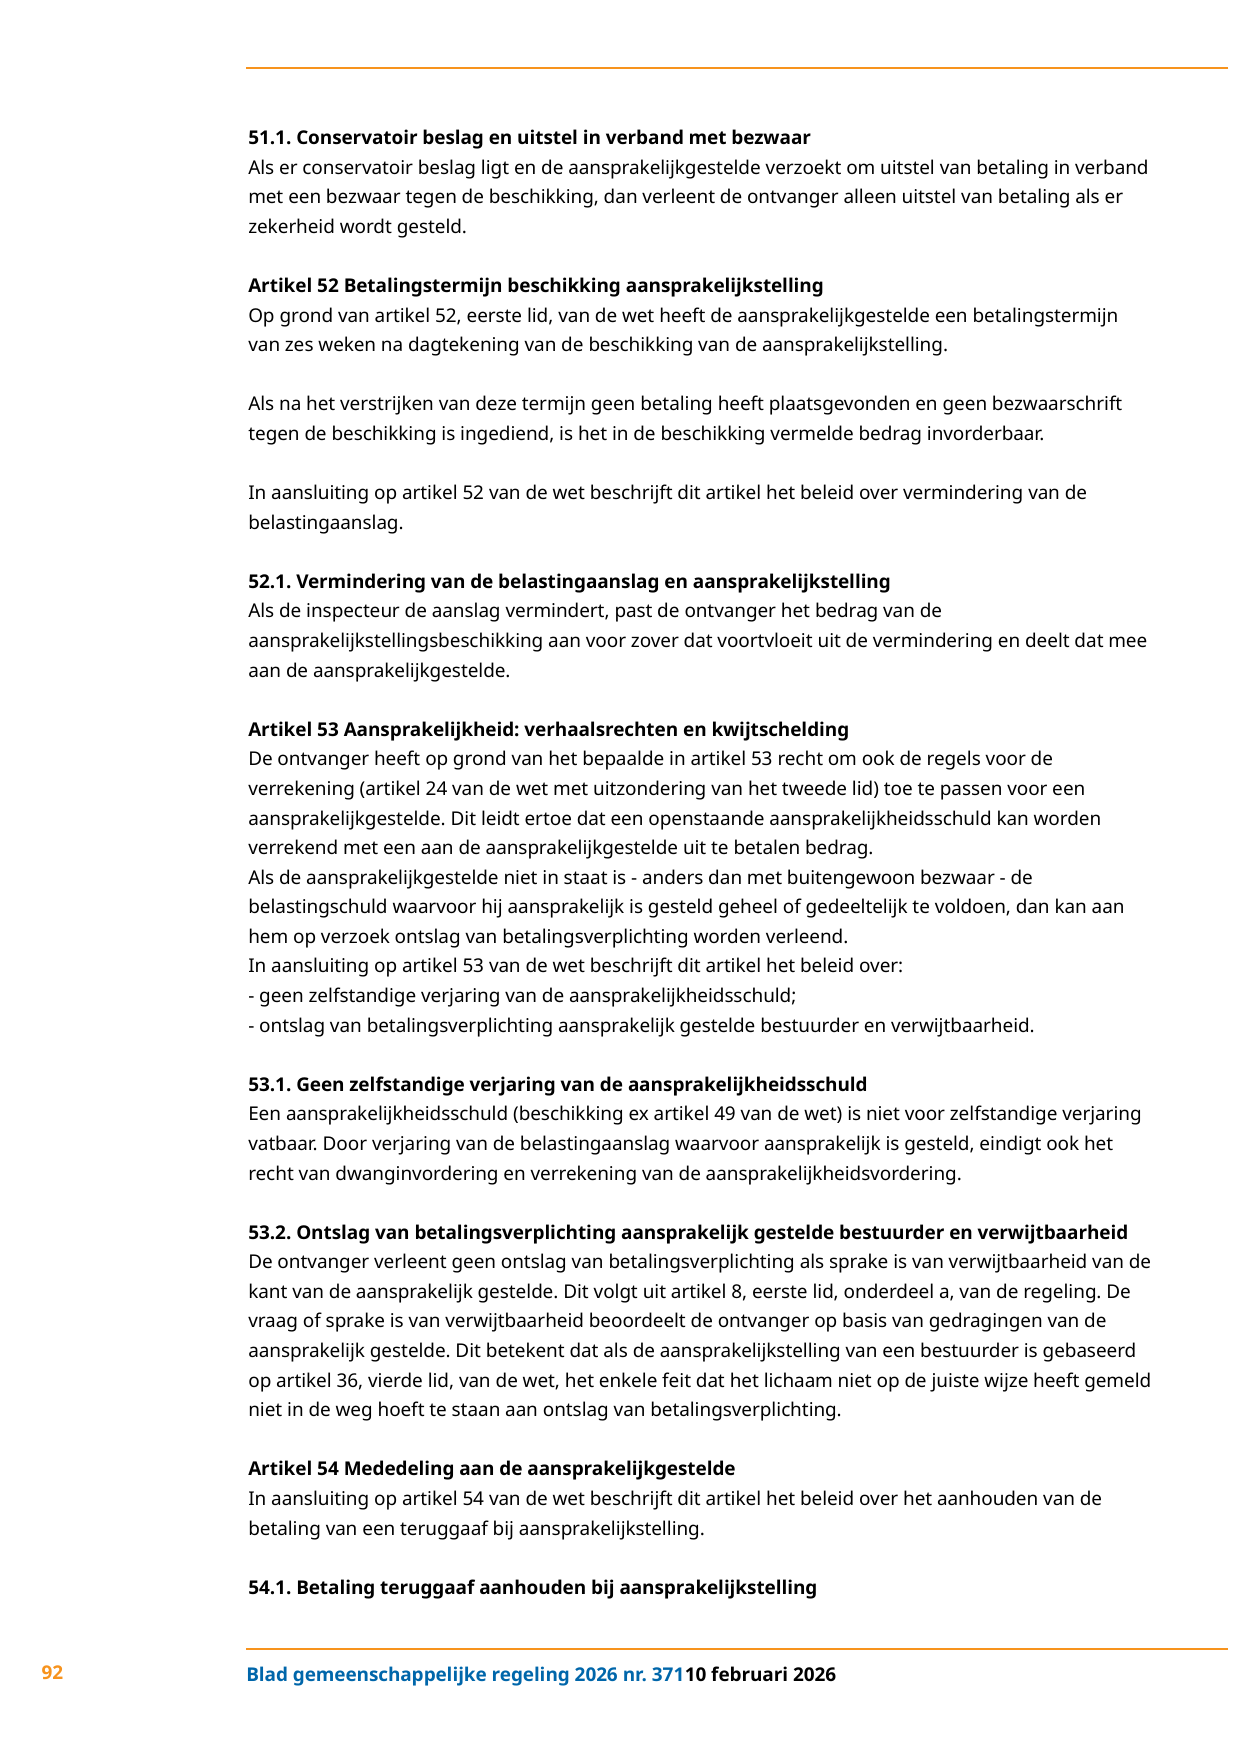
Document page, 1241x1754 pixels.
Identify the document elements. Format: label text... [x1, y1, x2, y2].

text 54.1. Betaling teruggaaf aanhouden bij aansprakelijkstelling [248, 1574, 1152, 1600]
text Als de aansprakelijkgestelde niet in staat is - anders dan met buitengewoon bezwaar - de belastingschuld waarvoor hij aansprakelijk is gesteld geheel of gedeeltelijk te voldoen, dan kan aan hem op verzoek ontslag van betalingsverplichting worden verleend. [248, 864, 1152, 949]
text 53.2. Ontslag van betalingsverplichting aansprakelijk gestelde bestuurder en verwijtbaarheid [248, 1219, 1152, 1245]
picture [41, 47, 231, 172]
text 51.1. Conservatoir beslag en uitstel in verband met bezwaar [248, 124, 1152, 150]
text Als na het verstrijken van deze termijn geen betaling heeft plaatsgevonden en geen bezwaarschrift tegen de beschikking is ingediend, is het in de beschikking vermelde bedrag invorderbaar. [248, 391, 1152, 446]
text Als er conservatoir beslag ligt en de aansprakelijkgestelde verzoekt om uitstel van betaling in verband met een bezwaar tegen de beschikking, dan verleent de ontvanger alleen uitstel van betaling als er zekerheid wordt gesteld. [248, 154, 1152, 239]
text Als de inspecteur de aanslag vermindert, past de ontvanger het bedrag van de aansprakelijkstellingsbeschikking aan voor zover dat voortvloeit uit de vermindering en deelt dat mee aan de aansprakelijkgestelde. [248, 598, 1152, 683]
text De ontvanger verleent geen ontslag van betalingsverplichting als sprake is van verwijtbaarheid van de kant van de aansprakelijk gestelde. Dit volgt uit artikel 8, eerste lid, onderdeel a, van de regeling. De vraag of sprake is van verwijtbaarheid beoordeelt de ontvanger op basis van gedragingen van de aansprakelijk gestelde. Dit betekent dat als de aansprakelijkstelling van een bestuurder is gebaseerd op artikel 36, vierde lid, van de wet, het enkele feit dat het lichaam niet op de juiste wijze heeft gemeld niet in de weg hoeft te staan aan ontslag van betalingsverplichting. [248, 1248, 1152, 1422]
text Artikel 54 Mededeling aan de aansprakelijkgestelde [248, 1456, 1152, 1481]
text - ontslag van betalingsverplichting aansprakelijk gestelde bestuurder en verwijtbaarheid. [248, 1012, 1152, 1038]
text Artikel 53 Aansprakelijkheid: verhaalsrechten en kwijtschelding [248, 716, 1152, 742]
text In aansluiting op artikel 53 van de wet beschrijft dit artikel het beleid over: [248, 953, 1152, 978]
text In aansluiting op artikel 54 van de wet beschrijft dit artikel het beleid over het aanhouden van de betaling van een teruggaaf bij aansprakelijkstelling. [248, 1485, 1152, 1541]
text In aansluiting op artikel 52 van de wet beschrijft dit artikel het beleid over vermindering van de belastingaanslag. [248, 479, 1152, 535]
text 52.1. Vermindering van de belastingaanslag en aansprakelijkstelling [248, 568, 1152, 594]
text Op grond van artikel 52, eerste lid, van de wet heeft de aansprakelijkgestelde een betalingstermijn van zes weken na dagtekening van de beschikking van de aansprakelijkstelling. [248, 302, 1152, 357]
text 53.1. Geen zelfstandige verjaring van de aansprakelijkheidsschuld [248, 1071, 1152, 1097]
text Artikel 52 Betalingstermijn beschikking aansprakelijkstelling [248, 272, 1152, 298]
text Een aansprakelijkheidsschuld (beschikking ex artikel 49 van de wet) is niet voor zelfstandige verjaring vatbaar. Door verjaring van de belastingaanslag waarvoor aansprakelijk is gesteld, eindigt ook het recht van dwanginvordering en verrekening van de aansprakelijkheidsvordering. [248, 1101, 1152, 1186]
text - geen zelfstandige verjaring van de aansprakelijkheidsschuld; [248, 982, 1152, 1008]
text De ontvanger heeft op grond van het bepaalde in artikel 53 recht om ook de regels voor de verrekening (artikel 24 van de wet met uitzondering van het tweede lid) toe te passen voor een aansprakelijkgestelde. Dit leidt ertoe dat een openstaande aansprakelijkheidsschuld kan worden verrekend met een aan de aansprakelijkgestelde uit te betalen bedrag. [248, 746, 1152, 860]
